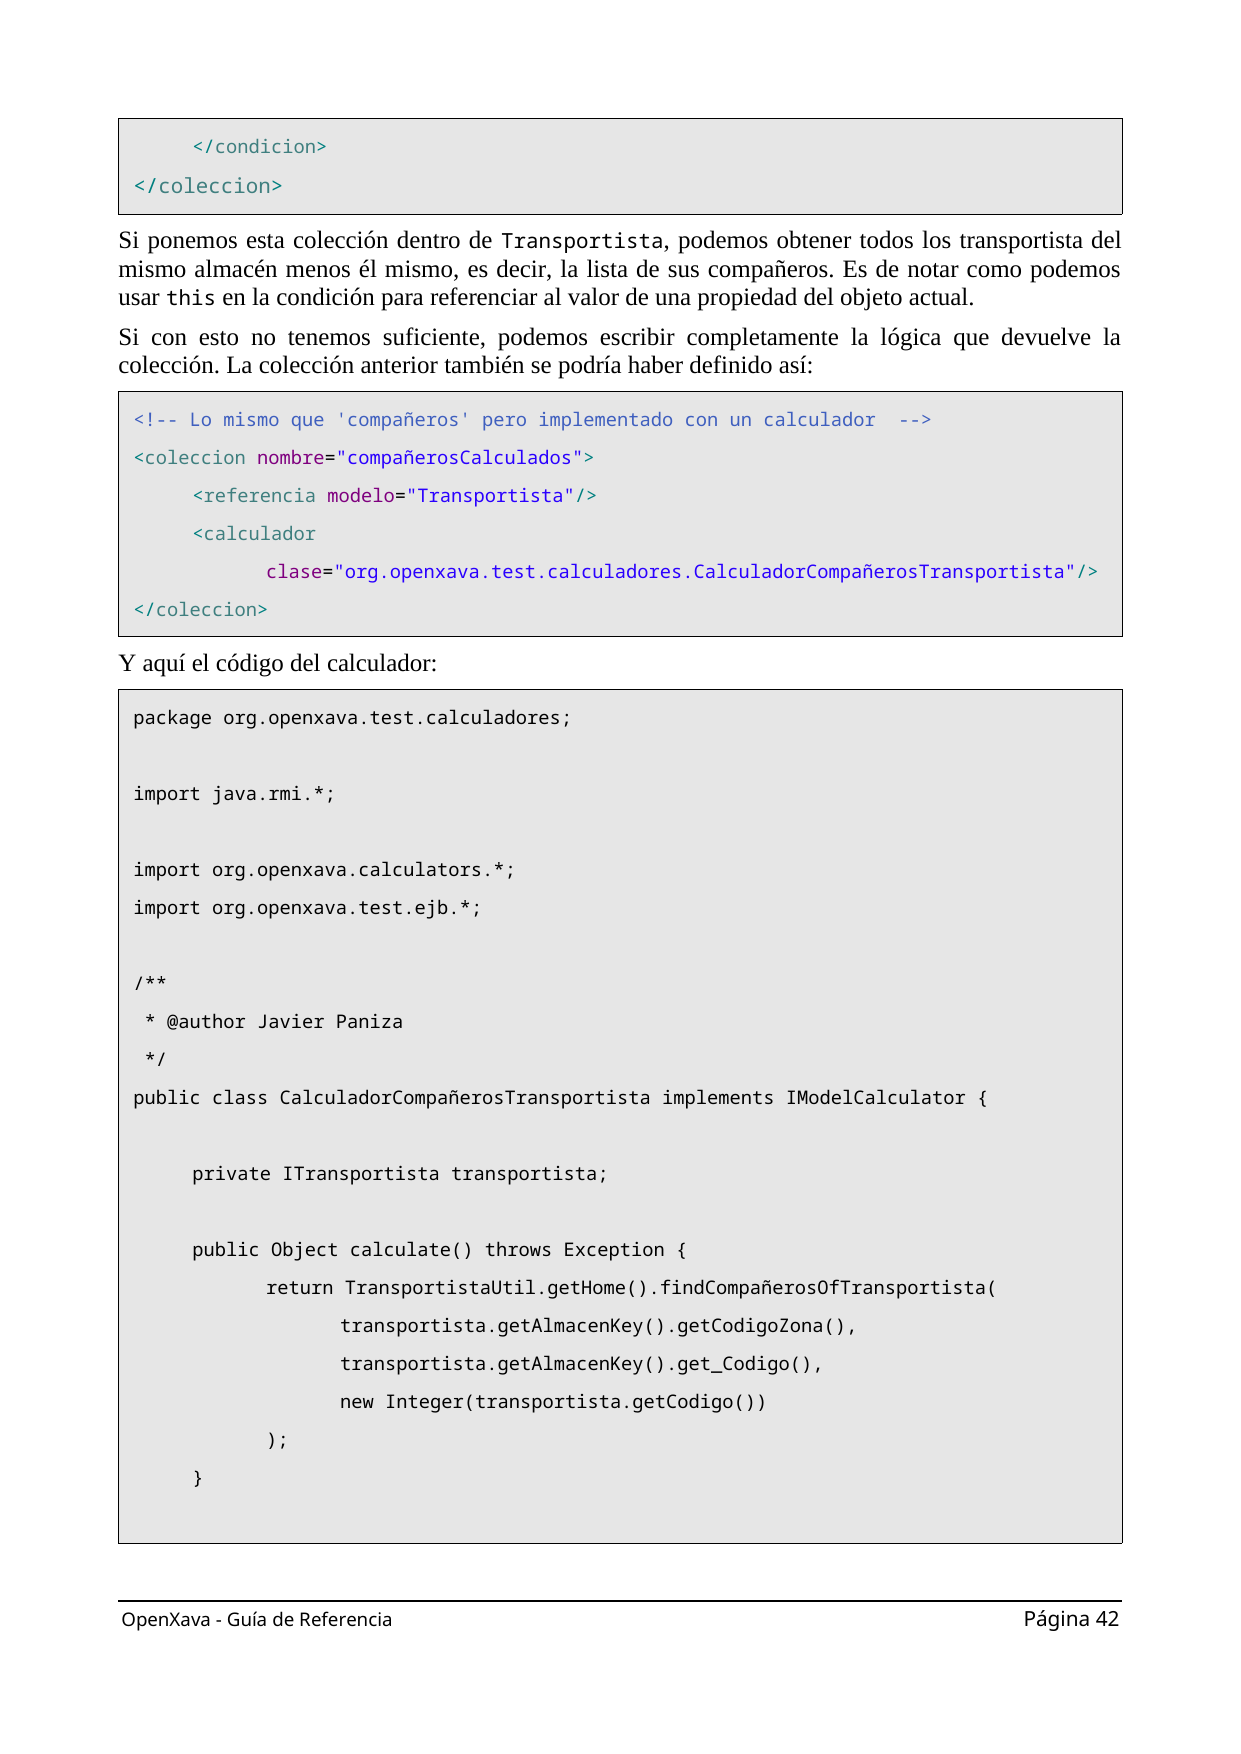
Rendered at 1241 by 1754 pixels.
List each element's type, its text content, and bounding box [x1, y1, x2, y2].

text </condicion> [119, 119, 1122, 156]
text private ITransportista transportista; [119, 1146, 1122, 1184]
text transportista.getAlmacenKey().getCodigoZona(), [119, 1298, 1122, 1336]
text <calculador [119, 505, 1122, 543]
text import java.rmi.*; [119, 765, 1122, 803]
text clase="org.openxava.test.calculadores.CalculadorCompañerosTransportista"/> [119, 543, 1122, 581]
text * @author Javier Paniza [119, 993, 1122, 1032]
text */ [119, 1032, 1122, 1069]
text package org.openxava.test.calculadores; [119, 690, 1122, 727]
text Si ponemos esta colección dentro de Transportista, podemos obtener todos los transportista del mismo almacén menos él mismo, es decir, la lista de sus compañeros. Es de notar como podemos usar this en la condición para referenciar al valor de una propiedad del objeto actual. [118, 227, 1122, 311]
text </coleccion> [119, 156, 1122, 214]
text Si con esto no tenemos suficiente, podemos escribir completamente la lógica que devuelve la colección. La colección anterior también se podría haber definido así: [118, 323, 1122, 379]
text ); [119, 1412, 1122, 1450]
text <referencia modelo="Transportista"/> [119, 467, 1122, 505]
text Y aquí el código del calculador: [118, 649, 1122, 677]
text } [119, 1450, 1122, 1488]
text new Integer(transportista.getCodigo()) [119, 1374, 1122, 1412]
text transportista.getAlmacenKey().get_Codigo(), [119, 1336, 1122, 1374]
text import org.openxava.test.ejb.*; [119, 879, 1122, 917]
text /** [119, 956, 1122, 993]
text public class CalculadorCompañerosTransportista implements IModelCalculator { [119, 1069, 1122, 1108]
text <coleccion nombre="compañerosCalculados"> [119, 429, 1122, 467]
text <!-- Lo mismo que 'compañeros' pero implementado con un calculador --> [119, 392, 1122, 429]
text </coleccion> [119, 581, 1122, 636]
text public Object calculate() throws Exception { [119, 1222, 1122, 1260]
text return TransportistaUtil.getHome().findCompañerosOfTransportista( [119, 1260, 1122, 1298]
text import org.openxava.calculators.*; [119, 841, 1122, 879]
